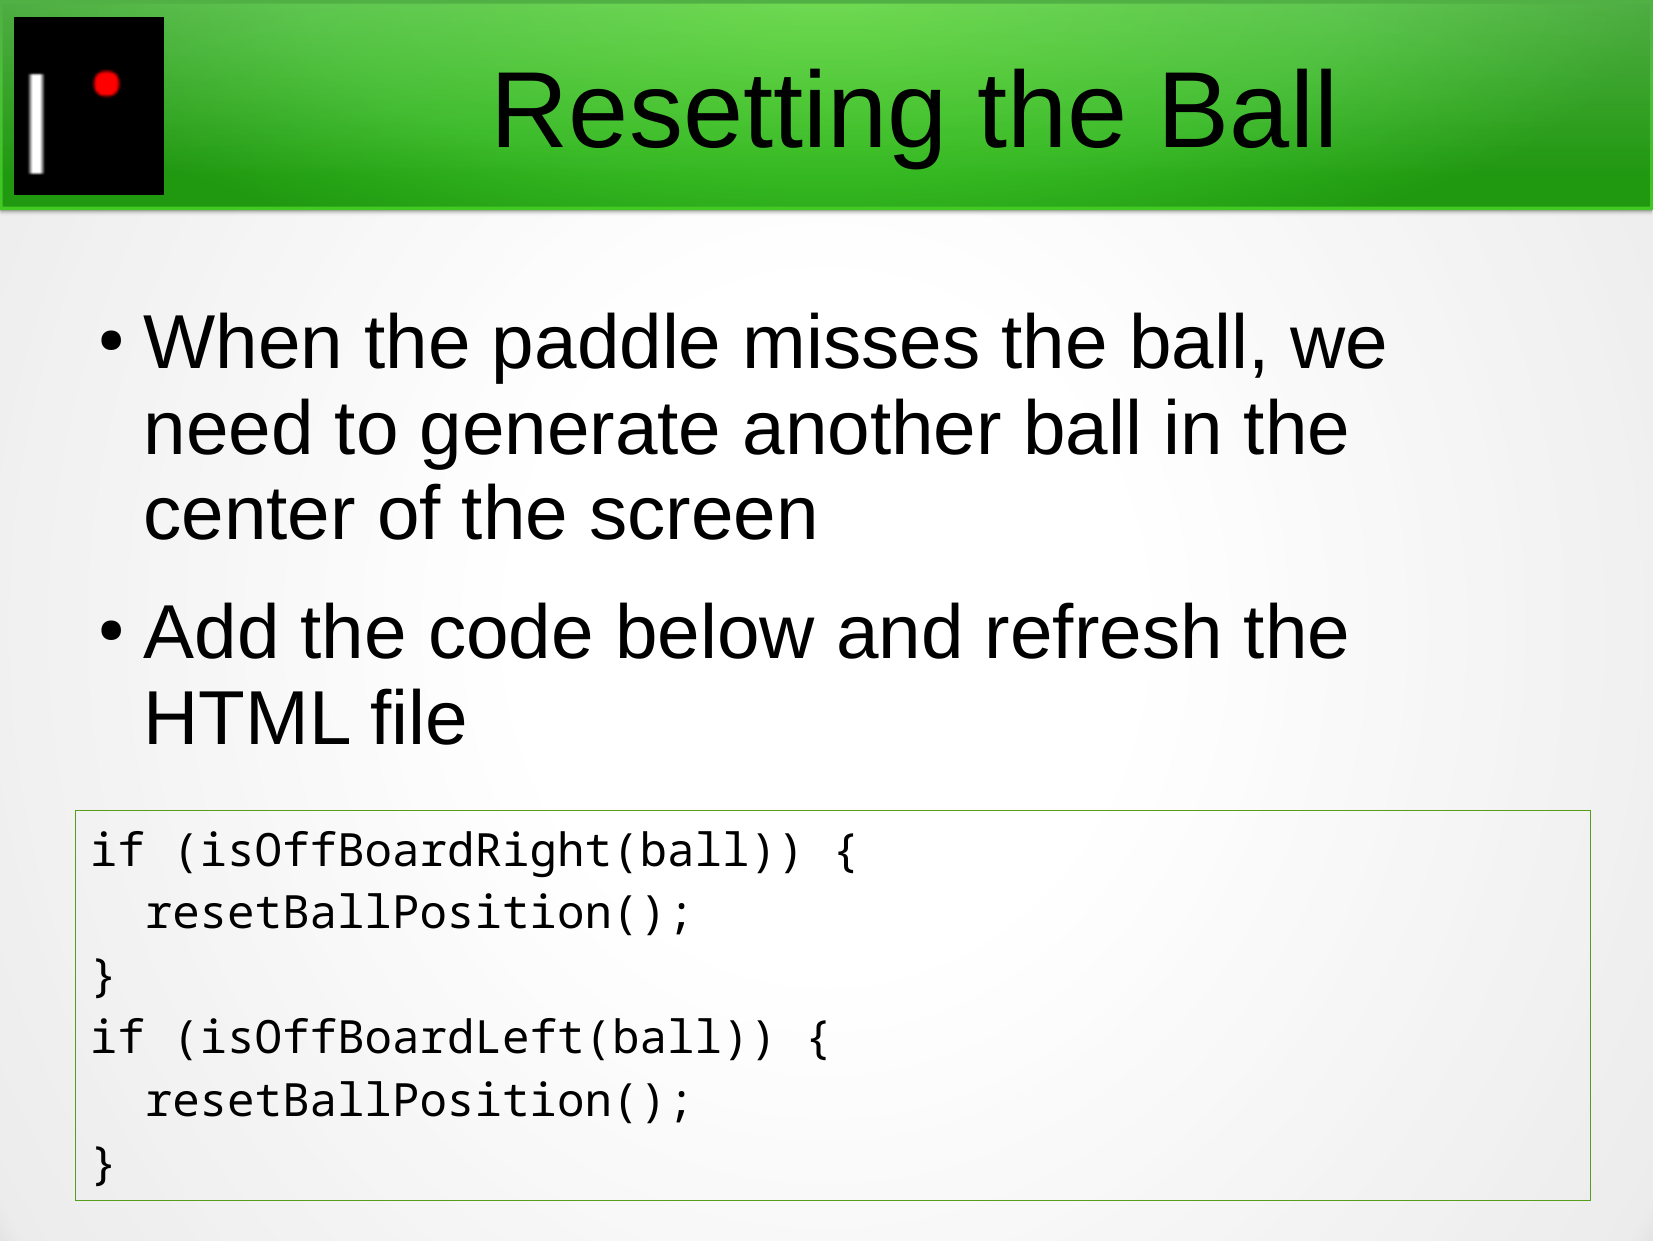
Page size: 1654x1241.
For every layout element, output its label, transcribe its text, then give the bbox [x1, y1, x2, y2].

text_box if (isOffBoardRight(ball)) { resetBallPosition(); } if (isOffBoardLeft(ball)) { resetBallPosition(); } [75, 810, 1591, 1170]
picture [14, 17, 164, 195]
list When the paddle misses the ball, we need to generate another ball in the center of the screen Add the code below and refresh the HTML file [82, 299, 1576, 766]
title Resetting the Ball [195, 30, 1636, 190]
